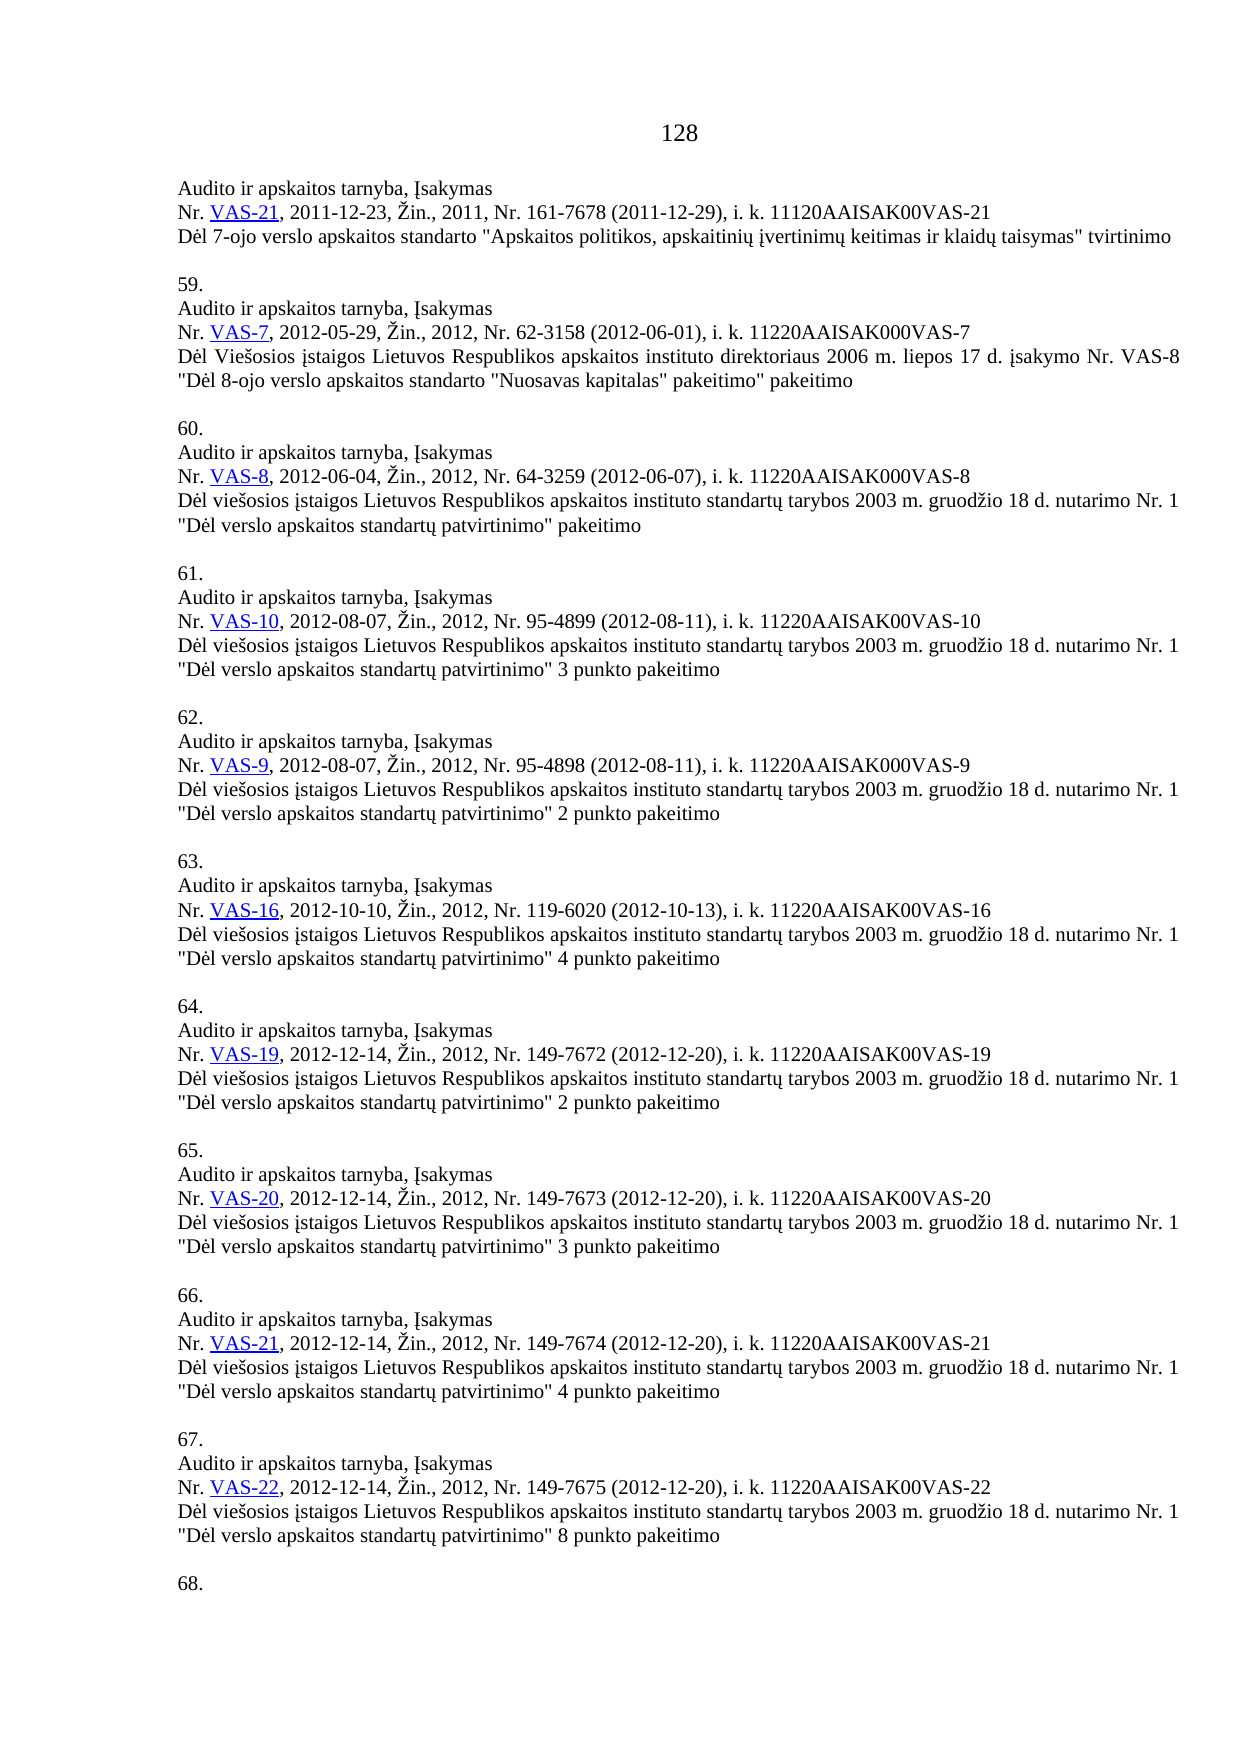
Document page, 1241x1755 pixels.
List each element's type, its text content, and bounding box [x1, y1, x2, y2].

text Dėl viešosios įstaigos Lietuvos Respublikos apskaitos instituto standartų tarybos 2003 m. gruodžio 18 d. nutarimo Nr. 1 "Dėl verslo apskaitos standartų patvirtinimo" 3 punkto pakeitimo [177, 1210, 1181, 1258]
text Audito ir apskaitos tarnyba, Įsakymas [177, 296, 1181, 320]
text Audito ir apskaitos tarnyba, Įsakymas [177, 1307, 1181, 1331]
text 68. [177, 1571, 1181, 1595]
text 61. [177, 561, 1181, 585]
text Audito ir apskaitos tarnyba, Įsakymas [177, 1451, 1181, 1475]
text Dėl viešosios įstaigos Lietuvos Respublikos apskaitos instituto standartų tarybos 2003 m. gruodžio 18 d. nutarimo Nr. 1 "Dėl verslo apskaitos standartų patvirtinimo" 8 punkto pakeitimo [177, 1499, 1181, 1547]
text 67. [177, 1427, 1181, 1451]
text Dėl viešosios įstaigos Lietuvos Respublikos apskaitos instituto standartų tarybos 2003 m. gruodžio 18 d. nutarimo Nr. 1 "Dėl verslo apskaitos standartų patvirtinimo" 3 punkto pakeitimo [177, 633, 1181, 681]
text Audito ir apskaitos tarnyba, Įsakymas [177, 1018, 1181, 1042]
text 65. [177, 1138, 1181, 1162]
text Nr. VAS-22, 2012-12-14, Žin., 2012, Nr. 149-7675 (2012-12-20), i. k. 11220AAISAK00VAS-22 [177, 1475, 1181, 1499]
text Nr. VAS-20, 2012-12-14, Žin., 2012, Nr. 149-7673 (2012-12-20), i. k. 11220AAISAK00VAS-20 [177, 1186, 1181, 1210]
text Dėl 7-ojo verslo apskaitos standarto "Apskaitos politikos, apskaitinių įvertinimų keitimas ir klaidų taisymas" tvirtinimo [177, 224, 1181, 248]
text Dėl Viešosios įstaigos Lietuvos Respublikos apskaitos instituto direktoriaus 2006 m. liepos 17 d. įsakymo Nr. VAS-8 "Dėl 8-ojo verslo apskaitos standarto "Nuosavas kapitalas" pakeitimo" pakeitimo [177, 344, 1181, 392]
text 64. [177, 994, 1181, 1018]
text Audito ir apskaitos tarnyba, Įsakymas [177, 873, 1181, 897]
text Dėl viešosios įstaigos Lietuvos Respublikos apskaitos instituto standartų tarybos 2003 m. gruodžio 18 d. nutarimo Nr. 1 "Dėl verslo apskaitos standartų patvirtinimo" 2 punkto pakeitimo [177, 777, 1181, 825]
text Dėl viešosios įstaigos Lietuvos Respublikos apskaitos instituto standartų tarybos 2003 m. gruodžio 18 d. nutarimo Nr. 1 "Dėl verslo apskaitos standartų patvirtinimo" 4 punkto pakeitimo [177, 922, 1181, 970]
text Nr. VAS-21, 2012-12-14, Žin., 2012, Nr. 149-7674 (2012-12-20), i. k. 11220AAISAK00VAS-21 [177, 1331, 1181, 1355]
text Dėl viešosios įstaigos Lietuvos Respublikos apskaitos instituto standartų tarybos 2003 m. gruodžio 18 d. nutarimo Nr. 1 "Dėl verslo apskaitos standartų patvirtinimo" pakeitimo [177, 488, 1181, 537]
text Audito ir apskaitos tarnyba, Įsakymas [177, 585, 1181, 609]
text Nr. VAS-7, 2012-05-29, Žin., 2012, Nr. 62-3158 (2012-06-01), i. k. 11220AAISAK000VAS-7 [177, 320, 1181, 344]
text Nr. VAS-9, 2012-08-07, Žin., 2012, Nr. 95-4898 (2012-08-11), i. k. 11220AAISAK000VAS-9 [177, 753, 1181, 777]
text Audito ir apskaitos tarnyba, Įsakymas [177, 729, 1181, 753]
text Nr. VAS-19, 2012-12-14, Žin., 2012, Nr. 149-7672 (2012-12-20), i. k. 11220AAISAK00VAS-19 [177, 1042, 1181, 1066]
text Nr. VAS-8, 2012-06-04, Žin., 2012, Nr. 64-3259 (2012-06-07), i. k. 11220AAISAK000VAS-8 [177, 464, 1181, 488]
text 62. [177, 705, 1181, 729]
text Dėl viešosios įstaigos Lietuvos Respublikos apskaitos instituto standartų tarybos 2003 m. gruodžio 18 d. nutarimo Nr. 1 "Dėl verslo apskaitos standartų patvirtinimo" 2 punkto pakeitimo [177, 1066, 1181, 1114]
text 60. [177, 416, 1181, 440]
text Nr. VAS-16, 2012-10-10, Žin., 2012, Nr. 119-6020 (2012-10-13), i. k. 11220AAISAK00VAS-16 [177, 897, 1181, 922]
text Audito ir apskaitos tarnyba, Įsakymas [177, 440, 1181, 464]
text 63. [177, 849, 1181, 873]
text Audito ir apskaitos tarnyba, Įsakymas [177, 1162, 1181, 1186]
text 59. [177, 272, 1181, 296]
text 66. [177, 1282, 1181, 1307]
text Nr. VAS-10, 2012-08-07, Žin., 2012, Nr. 95-4899 (2012-08-11), i. k. 11220AAISAK00VAS-10 [177, 609, 1181, 633]
text Nr. VAS-21, 2011-12-23, Žin., 2011, Nr. 161-7678 (2011-12-29), i. k. 11120AAISAK00VAS-21 [177, 200, 1181, 224]
text Audito ir apskaitos tarnyba, Įsakymas [177, 176, 1181, 200]
text Dėl viešosios įstaigos Lietuvos Respublikos apskaitos instituto standartų tarybos 2003 m. gruodžio 18 d. nutarimo Nr. 1 "Dėl verslo apskaitos standartų patvirtinimo" 4 punkto pakeitimo [177, 1355, 1181, 1403]
